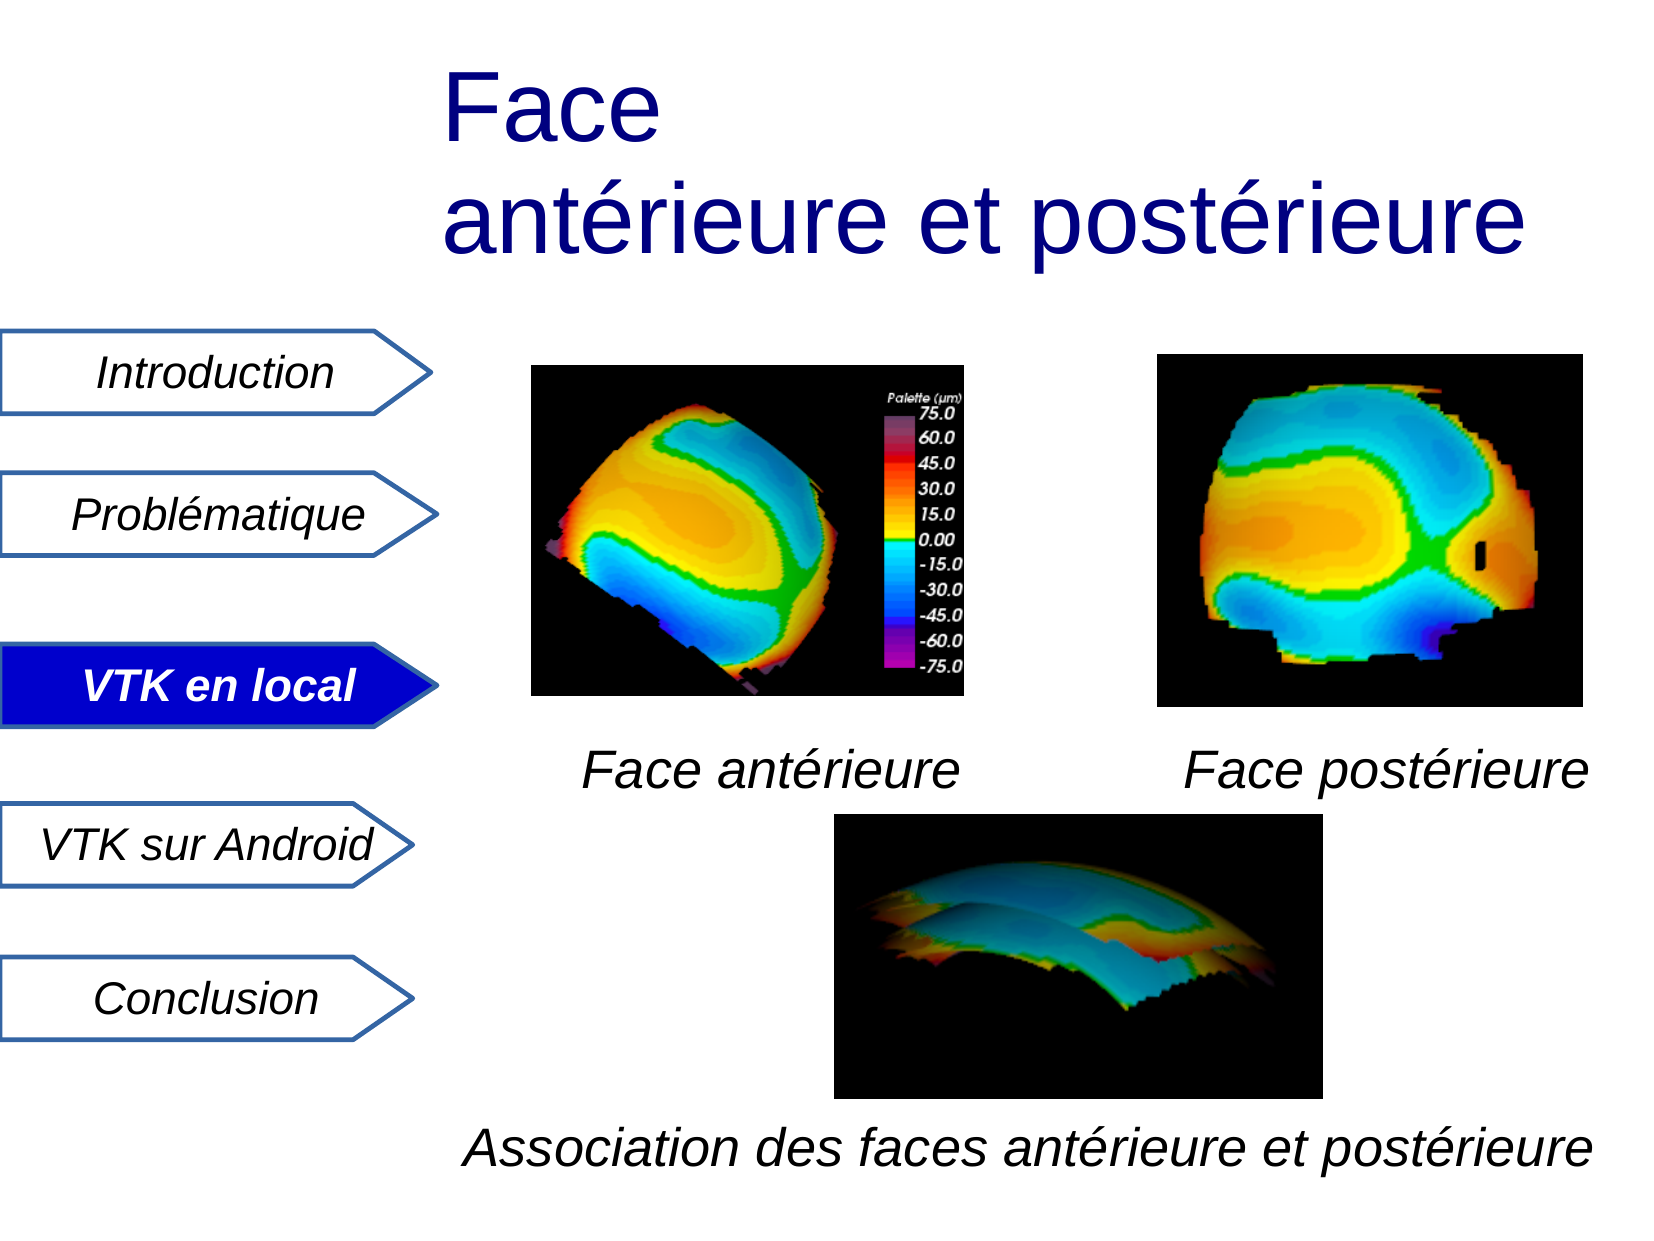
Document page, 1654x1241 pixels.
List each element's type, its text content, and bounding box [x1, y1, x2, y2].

text_box Association des faces antérieure et postérieure [448, 1110, 1611, 1186]
text_box Face antérieure [566, 732, 978, 808]
text_box Problématique [0, 472, 438, 556]
text_box Face postérieure [1169, 732, 1607, 808]
text_box VTK sur Android [0, 803, 413, 887]
text_box VTK en local [0, 644, 438, 727]
text_box Conclusion [0, 957, 413, 1040]
picture [1157, 354, 1583, 707]
picture [531, 365, 964, 696]
picture [834, 814, 1323, 1099]
text_box Introduction [0, 331, 431, 414]
title Face antérieure et postérieure [441, 50, 1654, 275]
